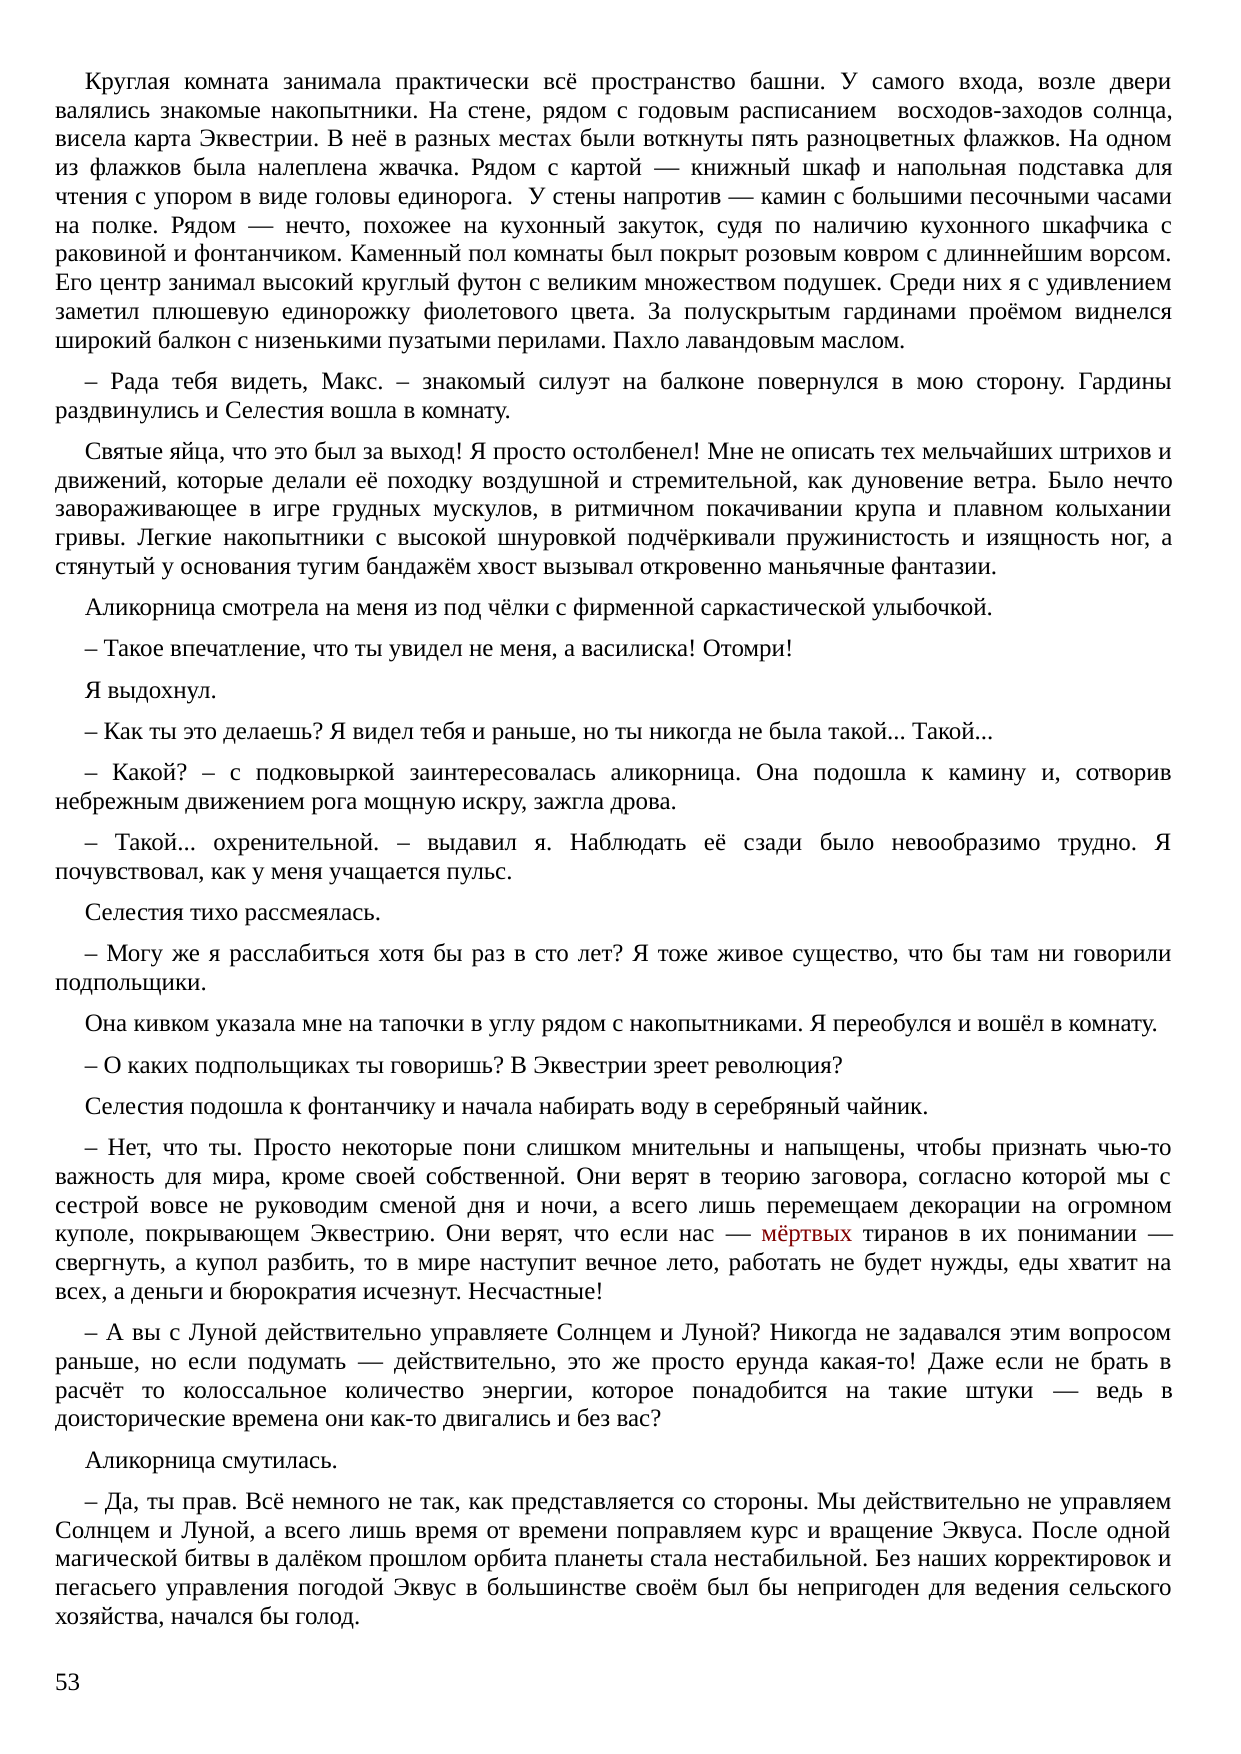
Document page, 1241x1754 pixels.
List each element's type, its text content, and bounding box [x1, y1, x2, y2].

text – А вы с Луной действительно управляете Солнцем и Луной? Никогда не задавался этим вопросом раньше, но если подумать — действительно, это же просто ерунда какая-то! Даже если не брать в расчёт то колоссальное количество энергии, которое понадобится на такие штуки — ведь в доисторические времена они как-то двигались и без вас? [55, 1317, 1173, 1432]
text Она кивком указала мне на тапочки в углу рядом с накопытниками. Я переобулся и вошёл в комнату. [55, 1008, 1173, 1037]
text Аликорница смотрела на меня из под чёлки с фирменной саркастической улыбочкой. [55, 592, 1173, 621]
text – Могу же я расслабиться хотя бы раз в сто лет? Я тоже живое существо, что бы там ни говорили подпольщики. [55, 938, 1173, 996]
text – Такое впечатление, что ты увидел не меня, а василиска! Отомри! [55, 633, 1173, 662]
text – О каких подпольщиках ты говоришь? В Эквестрии зреет революция? [55, 1050, 1173, 1078]
text Селестия тихо рассмеялась. [55, 897, 1173, 926]
text Аликорница смутилась. [55, 1445, 1173, 1473]
text Круглая комната занимала практически всё пространство башни. У самого входа, возле двери валялись знакомые накопытники. На стене, рядом с годовым расписанием восходов-заходов солнца, висела карта Эквестрии. В неё в разных местах были воткнуты пять разноцветных флажков. На одном из флажков была налеплена жвачка. Рядом с картой — книжный шкаф и напольная подставка для чтения с упором в виде головы единорога. У стены напротив — камин с большими песочными часами на полке. Рядом — нечто, похожее на кухонный закуток, судя по наличию кухонного шкафчика с раковиной и фонтанчиком. Каменный пол комнаты был покрыт розовым ковром с длиннейшим ворсом. Его центр занимал высокий круглый футон с великим множеством подушек. Среди них я с удивлением заметил плюшевую единорожку фиолетового цвета. За полускрытым гардинами проёмом виднелся широкий балкон с низенькими пузатыми перилами. Пахло лавандовым маслом. [55, 66, 1173, 353]
text Селестия подошла к фонтанчику и начала набирать воду в серебряный чайник. [55, 1091, 1173, 1120]
text – Какой? – с подковыркой заинтересовалась аликорница. Она подошла к камину и, сотворив небрежным движением рога мощную искру, зажгла дрова. [55, 757, 1173, 815]
text Я выдохнул. [55, 675, 1173, 703]
text Святые яйца, что это был за выход! Я просто остолбенел! Мне не описать тех мельчайших штрихов и движений, которые делали её походку воздушной и стремительной, как дуновение ветра. Было нечто завораживающее в игре грудных мускулов, в ритмичном покачивании крупа и плавном колыхании гривы. Легкие накопытники с высокой шнуровкой подчёркивали пружинистость и изящность ног, а стянутый у основания тугим бандажём хвост вызывал откровенно маньячные фантазии. [55, 436, 1173, 580]
text – Как ты это делаешь? Я видел тебя и раньше, но ты никогда не была такой... Такой... [55, 716, 1173, 745]
text – Рада тебя видеть, Макс. – знакомый силуэт на балконе повернулся в мою сторону. Гардины раздвинулись и Селестия вошла в комнату. [55, 366, 1173, 423]
text – Такой... охренительной. – выдавил я. Наблюдать её сзади было невообразимо трудно. Я почувствовал, как у меня учащается пульс. [55, 827, 1173, 885]
text – Да, ты прав. Всё немного не так, как представляется со стороны. Мы действительно не управляем Солнцем и Луной, а всего лишь время от времени поправляем курс и вращение Эквуса. После одной магической битвы в далёком прошлом орбита планеты стала нестабильной. Без наших корректировок и пегасьего управления погодой Эквус в большинстве своём был бы непригоден для ведения сельского хозяйства, начался бы голод. [55, 1486, 1173, 1630]
text – Нет, что ты. Просто некоторые пони слишком мнительны и напыщены, чтобы признать чью-то важность для мира, кроме своей собственной. Они верят в теорию заговора, согласно которой мы с сестрой вовсе не руководим сменой дня и ночи, а всего лишь перемещаем декорации на огромном куполе, покрывающем Эквестрию. Они верят, что если нас — мёртвых тиранов в их понимании — свергнуть, а купол разбить, то в мире наступит вечное лето, работать не будет нужды, еды хватит на всех, а деньги и бюрократия исчезнут. Несчастные! [55, 1132, 1173, 1305]
